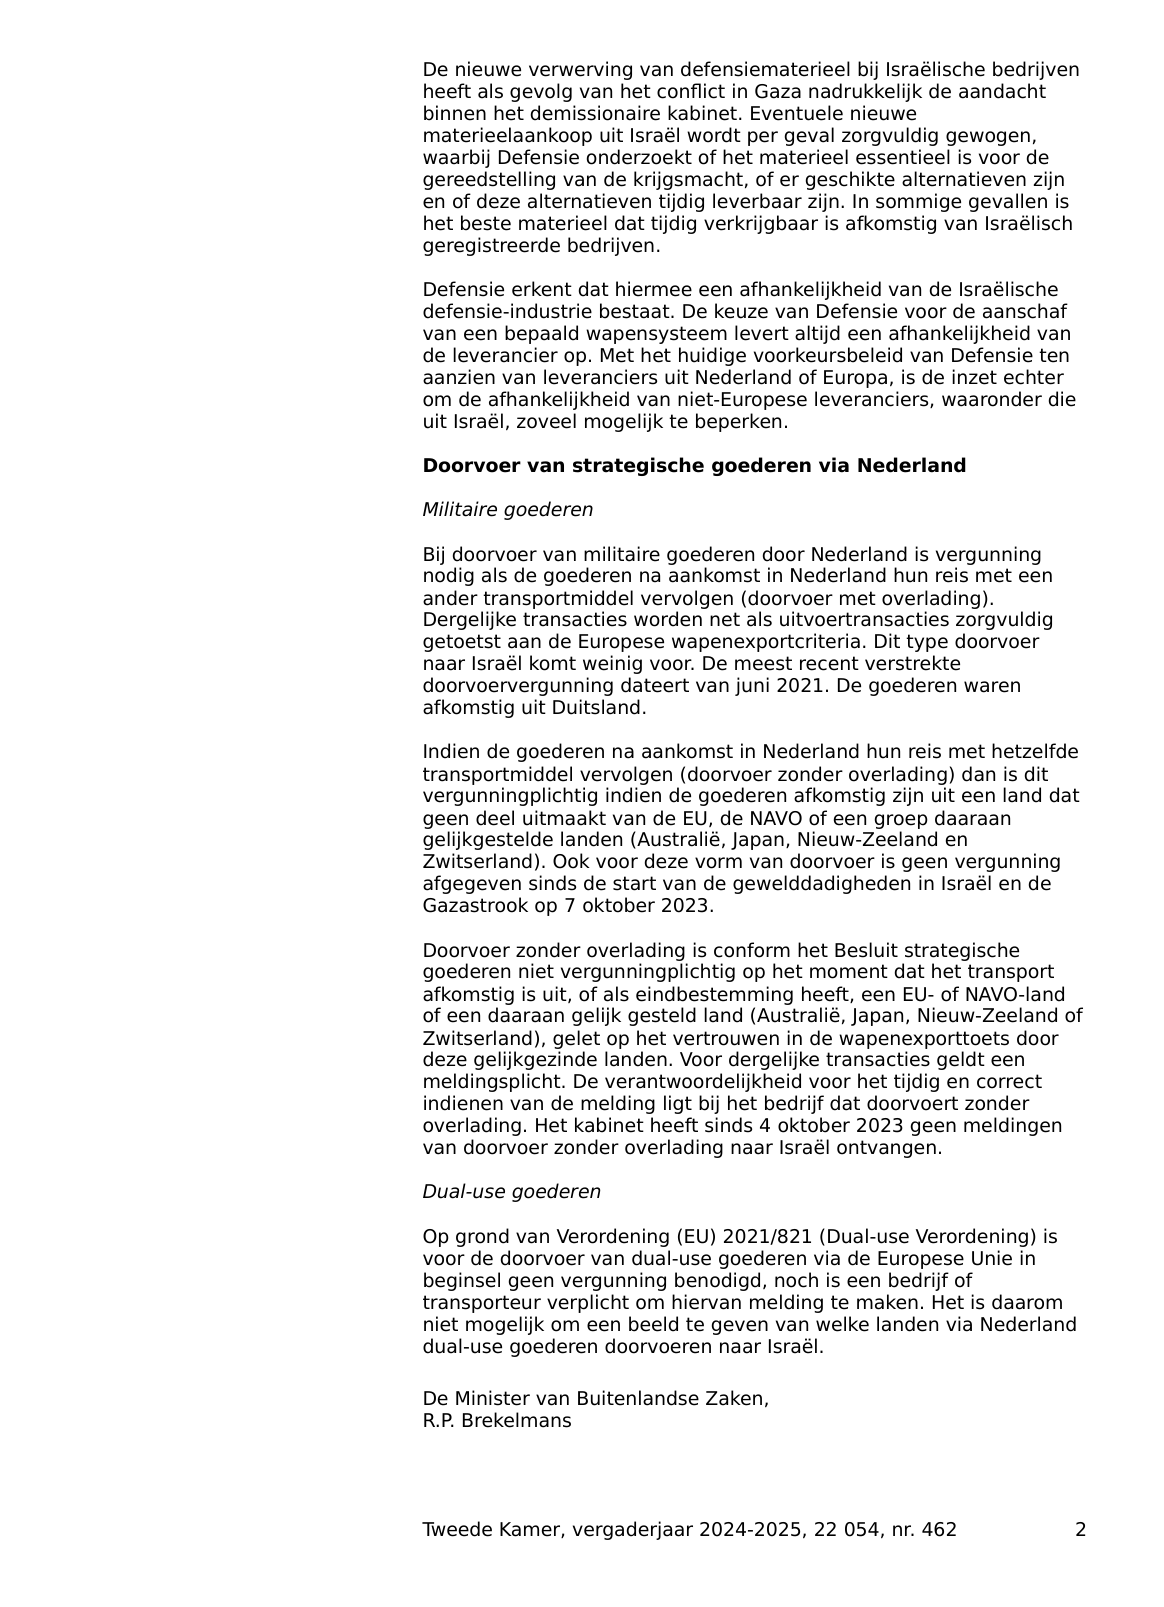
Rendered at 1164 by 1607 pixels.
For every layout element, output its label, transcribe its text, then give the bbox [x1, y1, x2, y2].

text Op grond van Verordening (EU) 2021/821 (Dual-use Verordening) is voor de doorvoer van dual-use goederen via de Europese Unie in beginsel geen vergunning benodigd, noch is een bedrijf of transporteur verplicht om hiervan melding te maken. Het is daarom niet mogelijk om een beeld te geven van welke landen via Nederland dual-use goederen doorvoeren naar Israël. [422, 1226, 1087, 1357]
text Doorvoer zonder overlading is conform het Besluit strategische goederen niet vergunningplichtig op het moment dat het transport afkomstig is uit, of als eindbestemming heeft, een EU- of NAVO-land of een daaraan gelijk gesteld land (Australië, Japan, Nieuw-Zeeland of Zwitserland), gelet op het vertrouwen in de wapenexporttoets door deze gelijkgezinde landen. Voor dergelijke transacties geldt een meldingsplicht. De verantwoordelijkheid voor het tijdig en correct indienen van de melding ligt bij het bedrijf dat doorvoert zonder overlading. Het kabinet heeft sinds 4 oktober 2023 geen meldingen van doorvoer zonder overlading naar Israël ontvangen. [422, 939, 1087, 1159]
text Defensie erkent dat hiermee een afhankelijkheid van de Israëlische defensie-industrie bestaat. De keuze van Defensie voor de aanschaf van een bepaald wapensysteem levert altijd een afhankelijkheid van de leverancier op. Met het huidige voorkeursbeleid van Defensie ten aanzien van leveranciers uit Nederland of Europa, is de inzet echter om de afhankelijkheid van niet-Europese leveranciers, waaronder die uit Israël, zoveel mogelijk te beperken. [422, 279, 1087, 433]
subtitle Doorvoer van strategische goederen via Nederland [422, 455, 1087, 477]
text Indien de goederen na aankomst in Nederland hun reis met hetzelfde transportmiddel vervolgen (doorvoer zonder overlading) dan is dit vergunningplichtig indien de goederen afkomstig zijn uit een land dat geen deel uitmaakt van de EU, de NAVO of een groep daaraan gelijkgestelde landen (Australië, Japan, Nieuw-Zeeland en Zwitserland). Ook voor deze vorm van doorvoer is geen vergunning afgegeven sinds de start van de gewelddadigheden in Israël en de Gazastrook op 7 oktober 2023. [422, 741, 1087, 917]
text De nieuwe verwerving van defensiematerieel bij Israëlische bedrijven heeft als gevolg van het conflict in Gaza nadrukkelijk de aandacht binnen het demissionaire kabinet. Eventuele nieuwe materieelaankoop uit Israël wordt per geval zorgvuldig gewogen, waarbij Defensie onderzoekt of het materieel essentieel is voor de gereedstelling van de krijgsmacht, of er geschikte alternatieven zijn en of deze alternatieven tijdig leverbaar zijn. In sommige gevallen is het beste materieel dat tijdig verkrijgbaar is afkomstig van Israëlisch geregistreerde bedrijven. [422, 59, 1087, 257]
subtitle Dual-use goederen [422, 1181, 1087, 1203]
text De Minister van Buitenlandse Zaken, R.P. Brekelmans [422, 1387, 1087, 1431]
subtitle Militaire goederen [422, 499, 1087, 521]
text Bij doorvoer van militaire goederen door Nederland is vergunning nodig als de goederen na aankomst in Nederland hun reis met een ander transportmiddel vervolgen (doorvoer met overlading). Dergelijke transacties worden net als uitvoertransacties zorgvuldig getoetst aan de Europese wapenexportcriteria. Dit type doorvoer naar Israël komt weinig voor. De meest recent verstrekte doorvoervergunning dateert van juni 2021. De goederen waren afkomstig uit Duitsland. [422, 543, 1087, 719]
